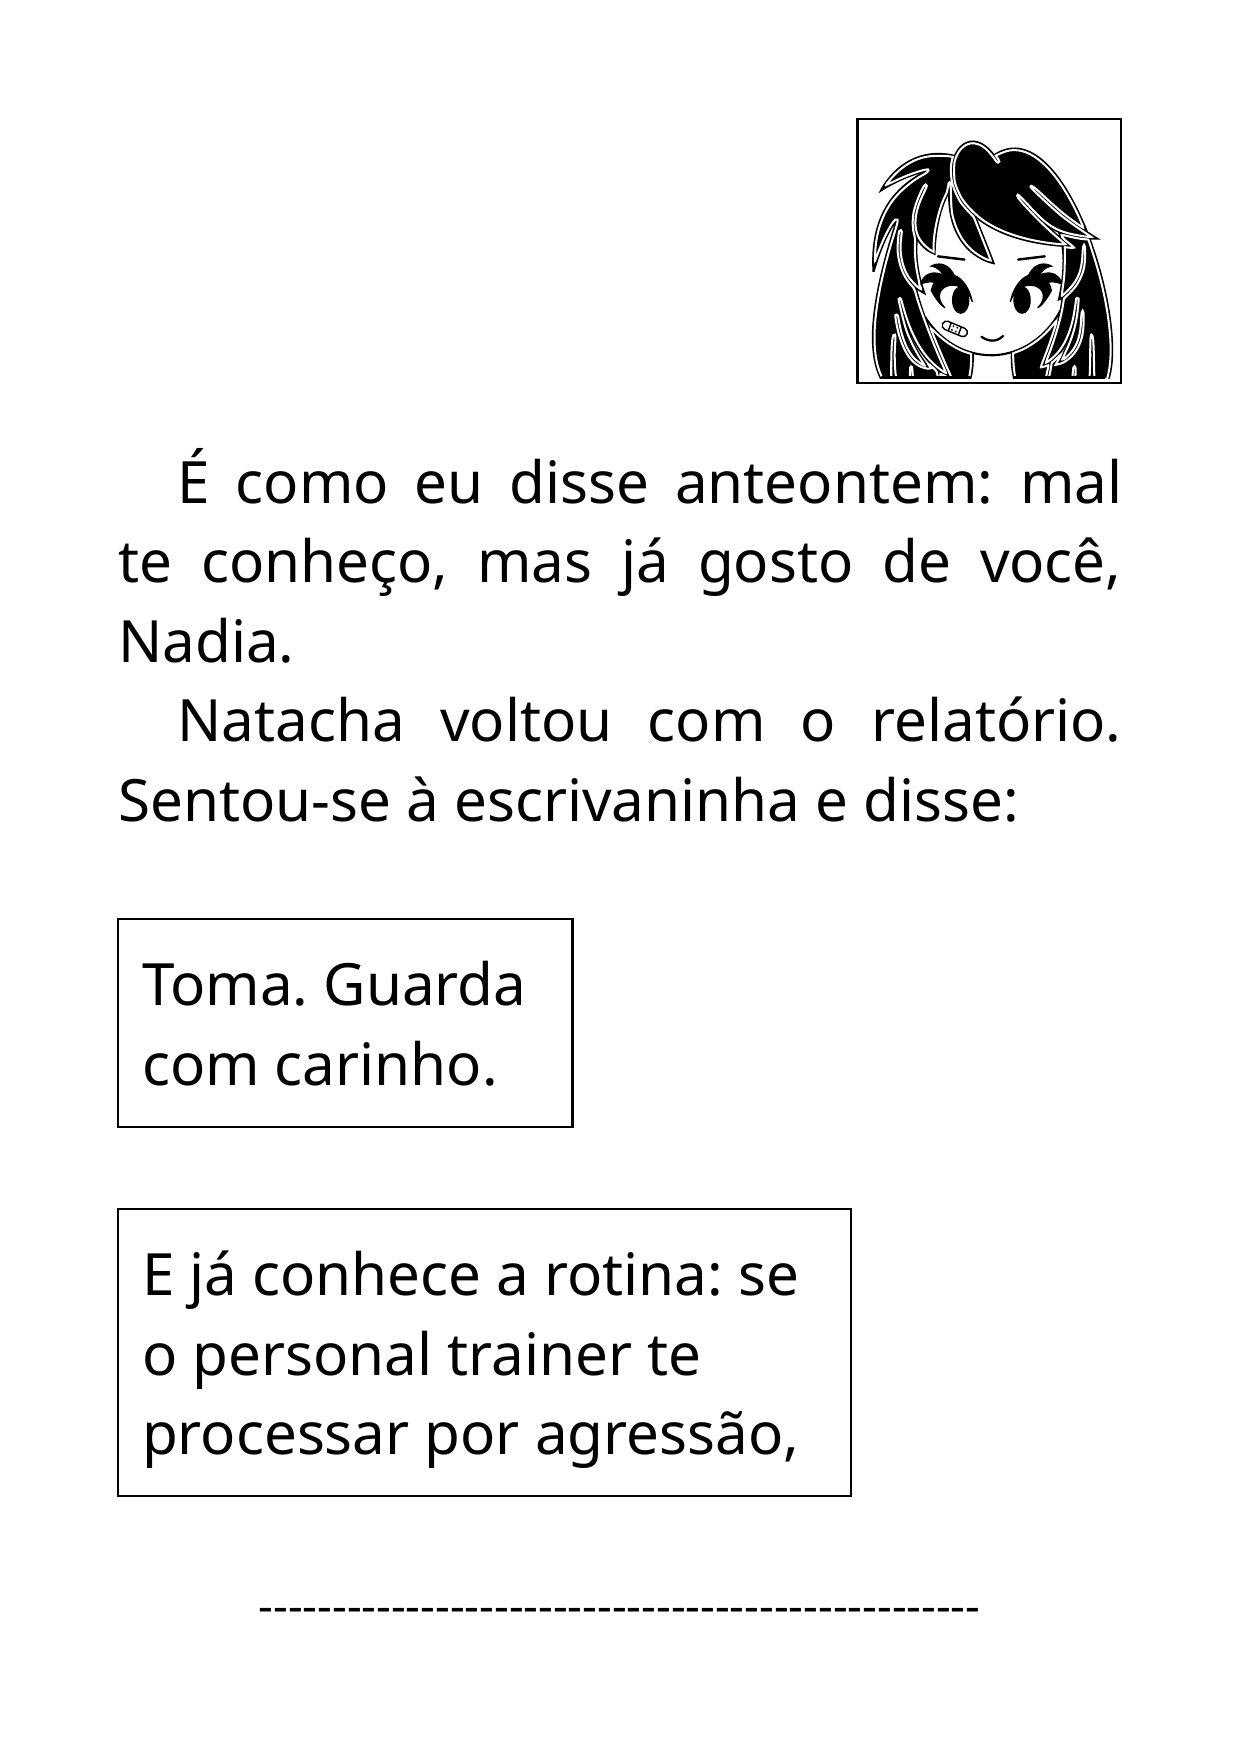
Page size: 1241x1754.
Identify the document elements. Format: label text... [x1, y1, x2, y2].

table_header Toma. Guarda com carinho. [119, 920, 571, 1126]
text Natacha voltou com o relatório. Sentou-se à escrivaninha e disse: [118, 679, 1122, 838]
table_header E já conhece a rotina: se o personal trainer te processar por agressão, [119, 1210, 850, 1495]
text É como eu disse anteontem: mal te conheço, mas já gosto de você, Nadia. [118, 441, 1122, 679]
